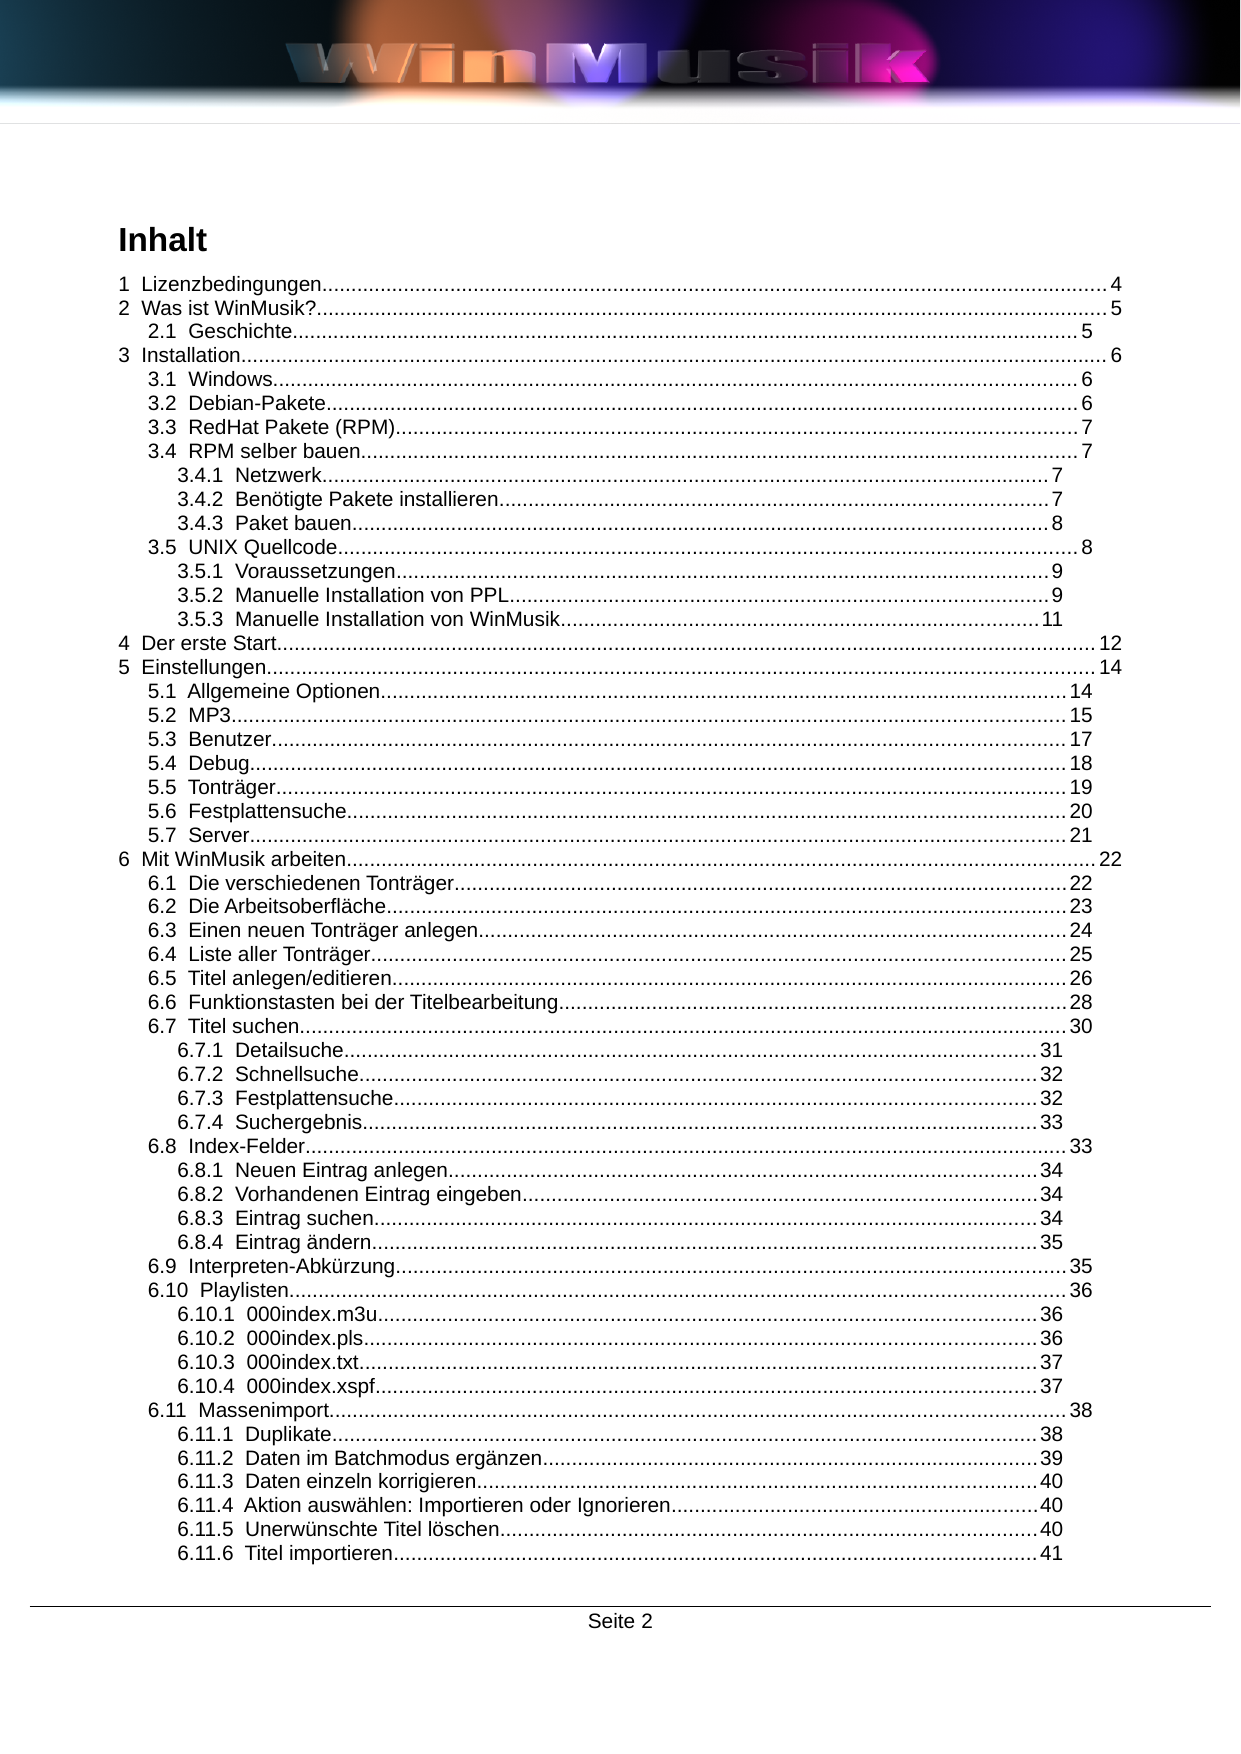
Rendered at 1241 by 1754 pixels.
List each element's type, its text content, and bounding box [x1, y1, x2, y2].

text 3 Installation 6 [118, 343, 1122, 367]
text 3.1 Windows 6 [148, 367, 1122, 391]
text 6.9 Interpreten-Abkürzung 35 [148, 1254, 1122, 1278]
text 6.6 Funktionstasten bei der Titelbearbeitung 28 [148, 990, 1122, 1014]
text 6.8 Index-Felder 33 [148, 1134, 1122, 1158]
text 3.4.1 Netzwerk 7 [177, 463, 1122, 487]
text 6.10.3 000index.txt 37 [177, 1349, 1122, 1373]
text 3.5.1 Voraussetzungen 9 [177, 559, 1122, 583]
text 3.3 RedHat Pakete (RPM) 7 [148, 415, 1122, 439]
text 6.7.4 Suchergebnis 33 [177, 1110, 1122, 1134]
text 6.8.4 Eintrag ändern 35 [177, 1230, 1122, 1254]
text 6.11.3 Daten einzeln korrigieren 40 [177, 1469, 1122, 1493]
text 6.11.5 Unerwünschte Titel löschen 40 [177, 1517, 1122, 1541]
text 4 Der erste Start 12 [118, 631, 1122, 655]
text 5.1 Allgemeine Optionen 14 [148, 679, 1122, 703]
text 2 Was ist WinMusik? 5 [118, 295, 1122, 319]
text 6.10.4 000index.xspf 37 [177, 1373, 1122, 1397]
text 6.2 Die Arbeitsoberfläche 23 [148, 894, 1122, 918]
text 3.5 UNIX Quellcode 8 [148, 535, 1122, 559]
text 1 Lizenzbedingungen 4 [118, 271, 1122, 295]
text 6 Mit WinMusik arbeiten 22 [118, 846, 1122, 870]
text 6.5 Titel anlegen/editieren 26 [148, 966, 1122, 990]
text 6.4 Liste aller Tonträger 25 [148, 942, 1122, 966]
text 6.7 Titel suchen 30 [148, 1014, 1122, 1038]
text 6.10 Playlisten 36 [148, 1278, 1122, 1302]
text 6.10.2 000index.pls 36 [177, 1326, 1122, 1349]
text 6.8.1 Neuen Eintrag anlegen 34 [177, 1158, 1122, 1182]
text 5.4 Debug 18 [148, 751, 1122, 774]
text 6.8.2 Vorhandenen Eintrag eingeben 34 [177, 1182, 1122, 1206]
text 5 Einstellungen 14 [118, 655, 1122, 679]
text 3.4.2 Benötigte Pakete installieren 7 [177, 487, 1122, 511]
text 6.11.2 Daten im Batchmodus ergänzen 39 [177, 1445, 1122, 1469]
text 3.4.3 Paket bauen 8 [177, 511, 1122, 535]
text 3.2 Debian-Pakete 6 [148, 391, 1122, 415]
text 6.10.1 000index.m3u 36 [177, 1302, 1122, 1326]
text 6.7.1 Detailsuche 31 [177, 1038, 1122, 1062]
text 6.1 Die verschiedenen Tonträger 22 [148, 870, 1122, 894]
text 3.5.2 Manuelle Installation von PPL 9 [177, 583, 1122, 607]
text 6.11.6 Titel importieren 41 [177, 1541, 1122, 1565]
text 6.8.3 Eintrag suchen 34 [177, 1206, 1122, 1230]
text 3.4 RPM selber bauen 7 [148, 439, 1122, 463]
text 6.7.2 Schnellsuche 32 [177, 1062, 1122, 1086]
text 5.6 Festplattensuche 20 [148, 798, 1122, 822]
text 6.11.1 Duplikate 38 [177, 1421, 1122, 1445]
text 6.7.3 Festplattensuche 32 [177, 1086, 1122, 1110]
text 5.3 Benutzer 17 [148, 727, 1122, 751]
text 2.1 Geschichte 5 [148, 319, 1122, 343]
text 6.11.4 Aktion auswählen: Importieren oder Ignorieren 40 [177, 1493, 1122, 1517]
text 5.7 Server 21 [148, 822, 1122, 846]
text 6.3 Einen neuen Tonträger anlegen 24 [148, 918, 1122, 942]
text 3.5.3 Manuelle Installation von WinMusik 11 [177, 607, 1122, 631]
text 5.2 MP3 15 [148, 703, 1122, 727]
subtitle Inhalt [118, 221, 1122, 259]
text 6.11 Massenimport 38 [148, 1397, 1122, 1421]
text 5.5 Tonträger 19 [148, 774, 1122, 798]
